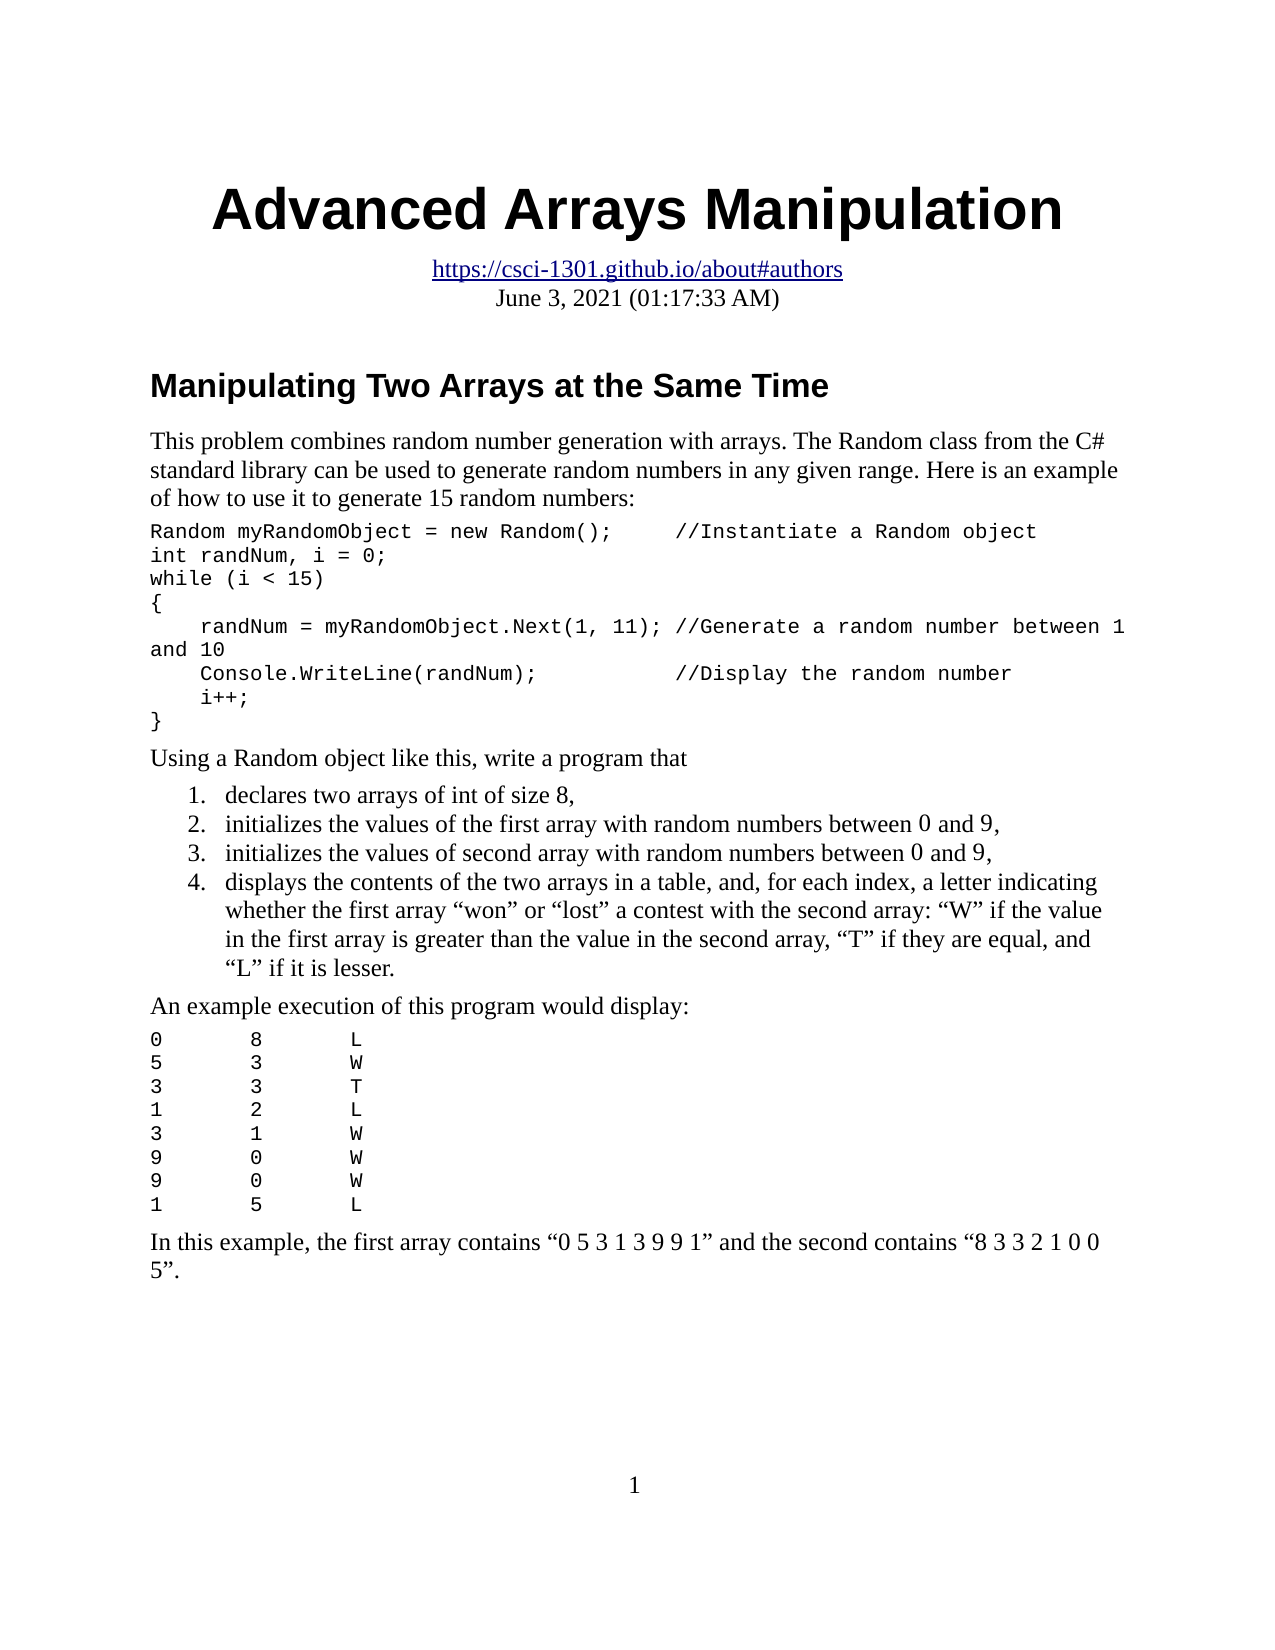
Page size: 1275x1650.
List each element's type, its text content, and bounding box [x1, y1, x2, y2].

text 1 5 L [150, 1194, 1125, 1218]
text Using a Random object like this, write a program that [150, 743, 1125, 772]
list displays the contents of the two arrays in a table, and, for each index, a letter indicating whether the first array “won” or “lost” a contest with the second array: “W” if the value in the first array is greater than the value in the second array, “T” if they are equal, and “L” if it is lesser. [187, 867, 1125, 982]
text https://csci-1301.github.io/about#authors [150, 254, 1125, 283]
text } [150, 710, 1125, 734]
text randNum = myRandomObject.Next(1, 11); //Generate a random number between 1 and 10 [150, 616, 1125, 663]
list initializes the values of the first array with random numbers between and , [187, 809, 1125, 838]
text 9 0 W [150, 1147, 1125, 1170]
text An example execution of this program would display: [150, 991, 1125, 1019]
title Advanced Arrays Manipulation [150, 175, 1125, 242]
text In this example, the first array contains “0 5 3 1 3 9 9 1” and the second contains “8 3 3 2 1 0 0 5”. [150, 1227, 1125, 1284]
text 1 2 L [150, 1099, 1125, 1123]
text 9 0 W [150, 1170, 1125, 1194]
text 3 3 T [150, 1076, 1125, 1099]
text { [150, 592, 1125, 616]
text 0 8 L [150, 1028, 1125, 1052]
text while (i < 15) [150, 568, 1125, 592]
list initializes the values of second array with random numbers between and , [187, 838, 1125, 867]
text This problem combines random number generation with arrays. The Random class from the C# standard library can be used to generate random numbers in any given range. Here is an example of how to use it to generate 15 random numbers: [150, 426, 1125, 512]
text 3 1 W [150, 1123, 1125, 1147]
text 5 3 W [150, 1052, 1125, 1076]
text Console.WriteLine(randNum); //Display the random number [150, 663, 1125, 687]
text June 3, 2021 (01:17:33 AM) [150, 283, 1125, 312]
text Random myRandomObject = new Random(); //Instantiate a Random object [150, 521, 1125, 545]
subtitle Manipulating Two Arrays at the Same Time [150, 366, 1125, 404]
list declares two arrays of int of size 8, [187, 781, 1125, 809]
text int randNum, i = 0; [150, 545, 1125, 568]
text i++; [150, 687, 1125, 710]
